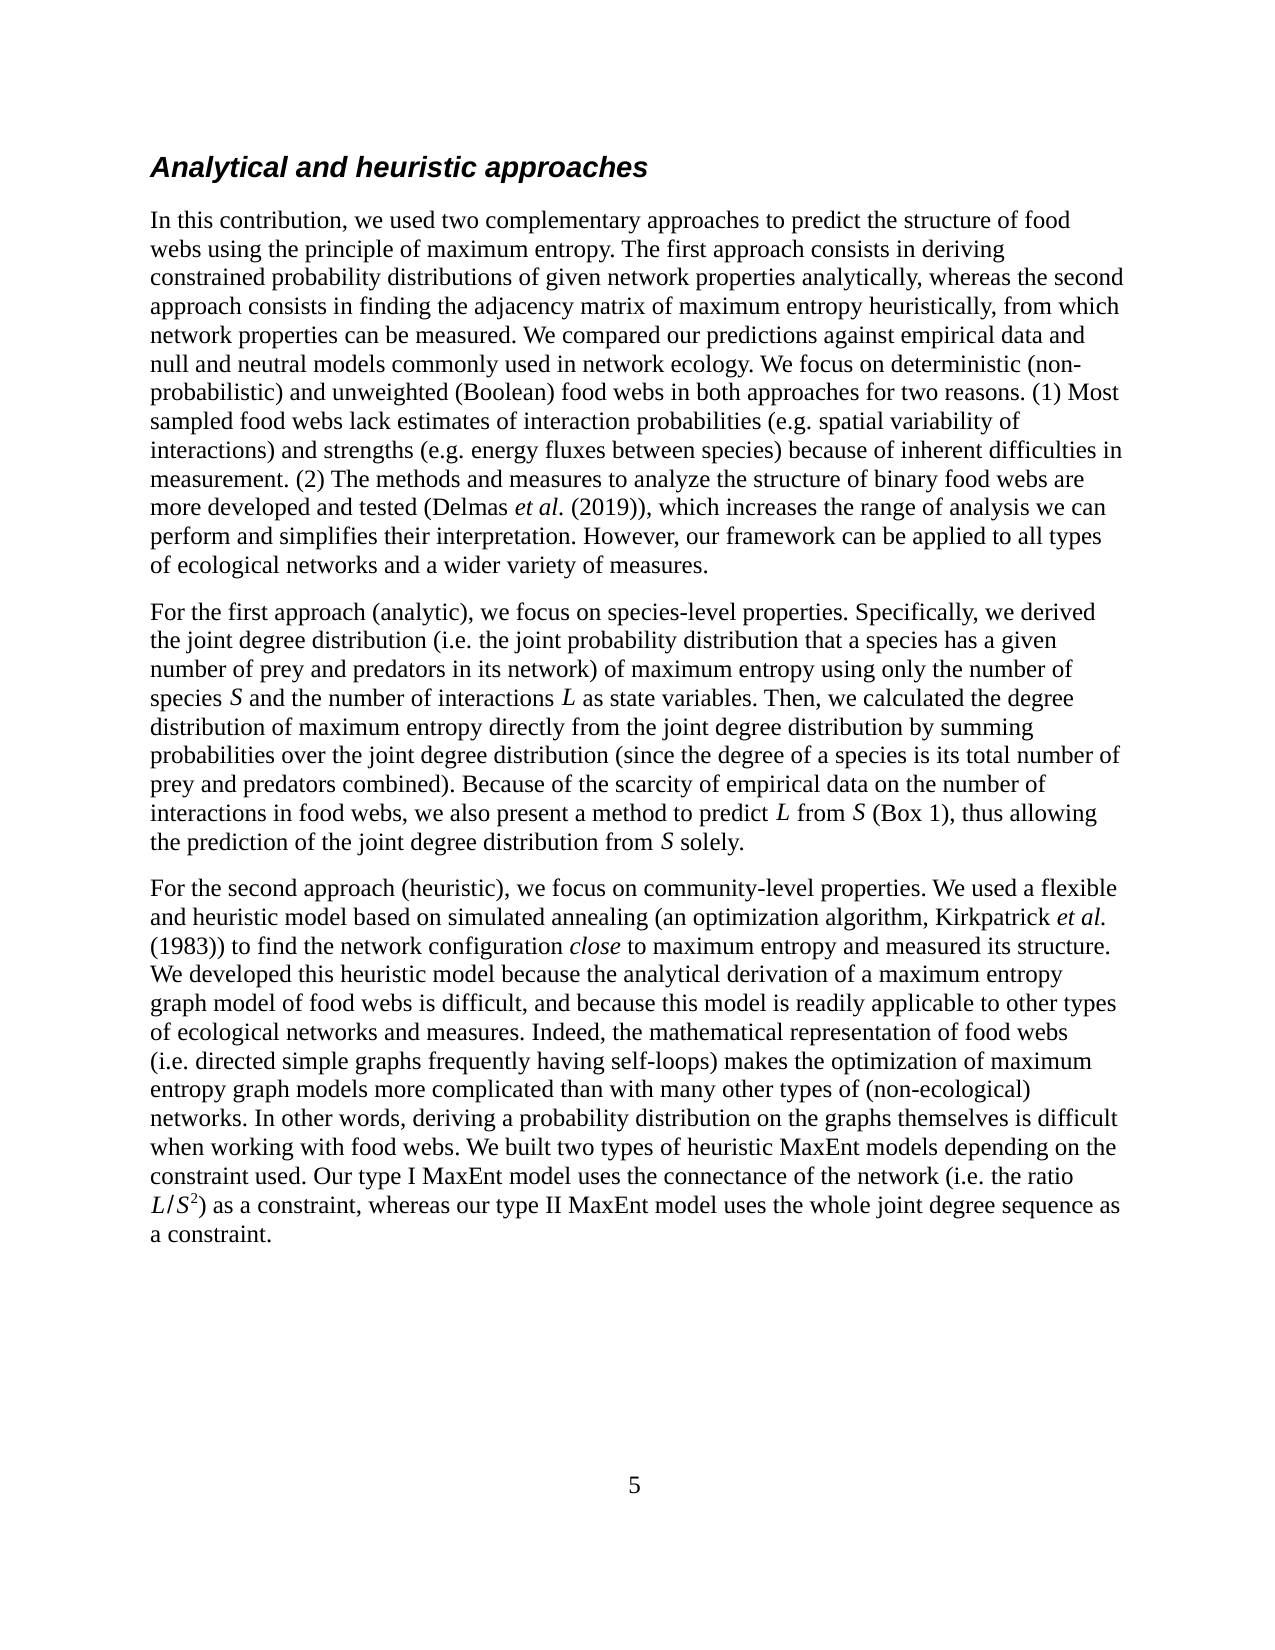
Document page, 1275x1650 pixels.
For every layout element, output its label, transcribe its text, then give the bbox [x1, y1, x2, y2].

text In this contribution, we used two complementary approaches to predict the structure of food webs using the principle of maximum entropy. The first approach consists in deriving constrained probability distributions of given network properties analytically, whereas the second approach consists in finding the adjacency matrix of maximum entropy heuristically, from which network properties can be measured. We compared our predictions against empirical data and null and neutral models commonly used in network ecology. We focus on deterministic (non-probabilistic) and unweighted (Boolean) food webs in both approaches for two reasons. (1) Most sampled food webs lack estimates of interaction probabilities (e.g. spatial variability of interactions) and strengths (e.g. energy fluxes between species) because of inherent difficulties in measurement. (2) The methods and measures to analyze the structure of binary food webs are more developed and tested (Delmas et al. (2019)), which increases the range of analysis we can perform and simplifies their interpretation. However, our framework can be applied to all types of ecological networks and a wider variety of measures. [150, 205, 1125, 579]
text For the first approach (analytic), we focus on species-level properties. Specifically, we derived the joint degree distribution (i.e. the joint probability distribution that a species has a given number of prey and predators in its network) of maximum entropy using only the number of species and the number of interactions as state variables. Then, we calculated the degree distribution of maximum entropy directly from the joint degree distribution by summing probabilities over the joint degree distribution (since the degree of a species is its total number of prey and predators combined). Because of the scarcity of empirical data on the number of interactions in food webs, we also present a method to predict from (Box 1), thus allowing the prediction of the joint degree distribution from solely. [150, 597, 1125, 855]
text For the second approach (heuristic), we focus on community-level properties. We used a flexible and heuristic model based on simulated annealing (an optimization algorithm, Kirkpatrick et al. (1983)) to find the network configuration close to maximum entropy and measured its structure. We developed this heuristic model because the analytical derivation of a maximum entropy graph model of food webs is difficult, and because this model is readily applicable to other types of ecological networks and measures. Indeed, the mathematical representation of food webs (i.e. directed simple graphs frequently having self-loops) makes the optimization of maximum entropy graph models more complicated than with many other types of (non-ecological) networks. In other words, deriving a probability distribution on the graphs themselves is difficult when working with food webs. We built two types of heuristic MaxEnt models depending on the constraint used. Our type I MaxEnt model uses the connectance of the network (i.e. the ratio ) as a constraint, whereas our type II MaxEnt model uses the whole joint degree sequence as a constraint. [150, 873, 1125, 1248]
subtitle Analytical and heuristic approaches [150, 150, 1125, 183]
